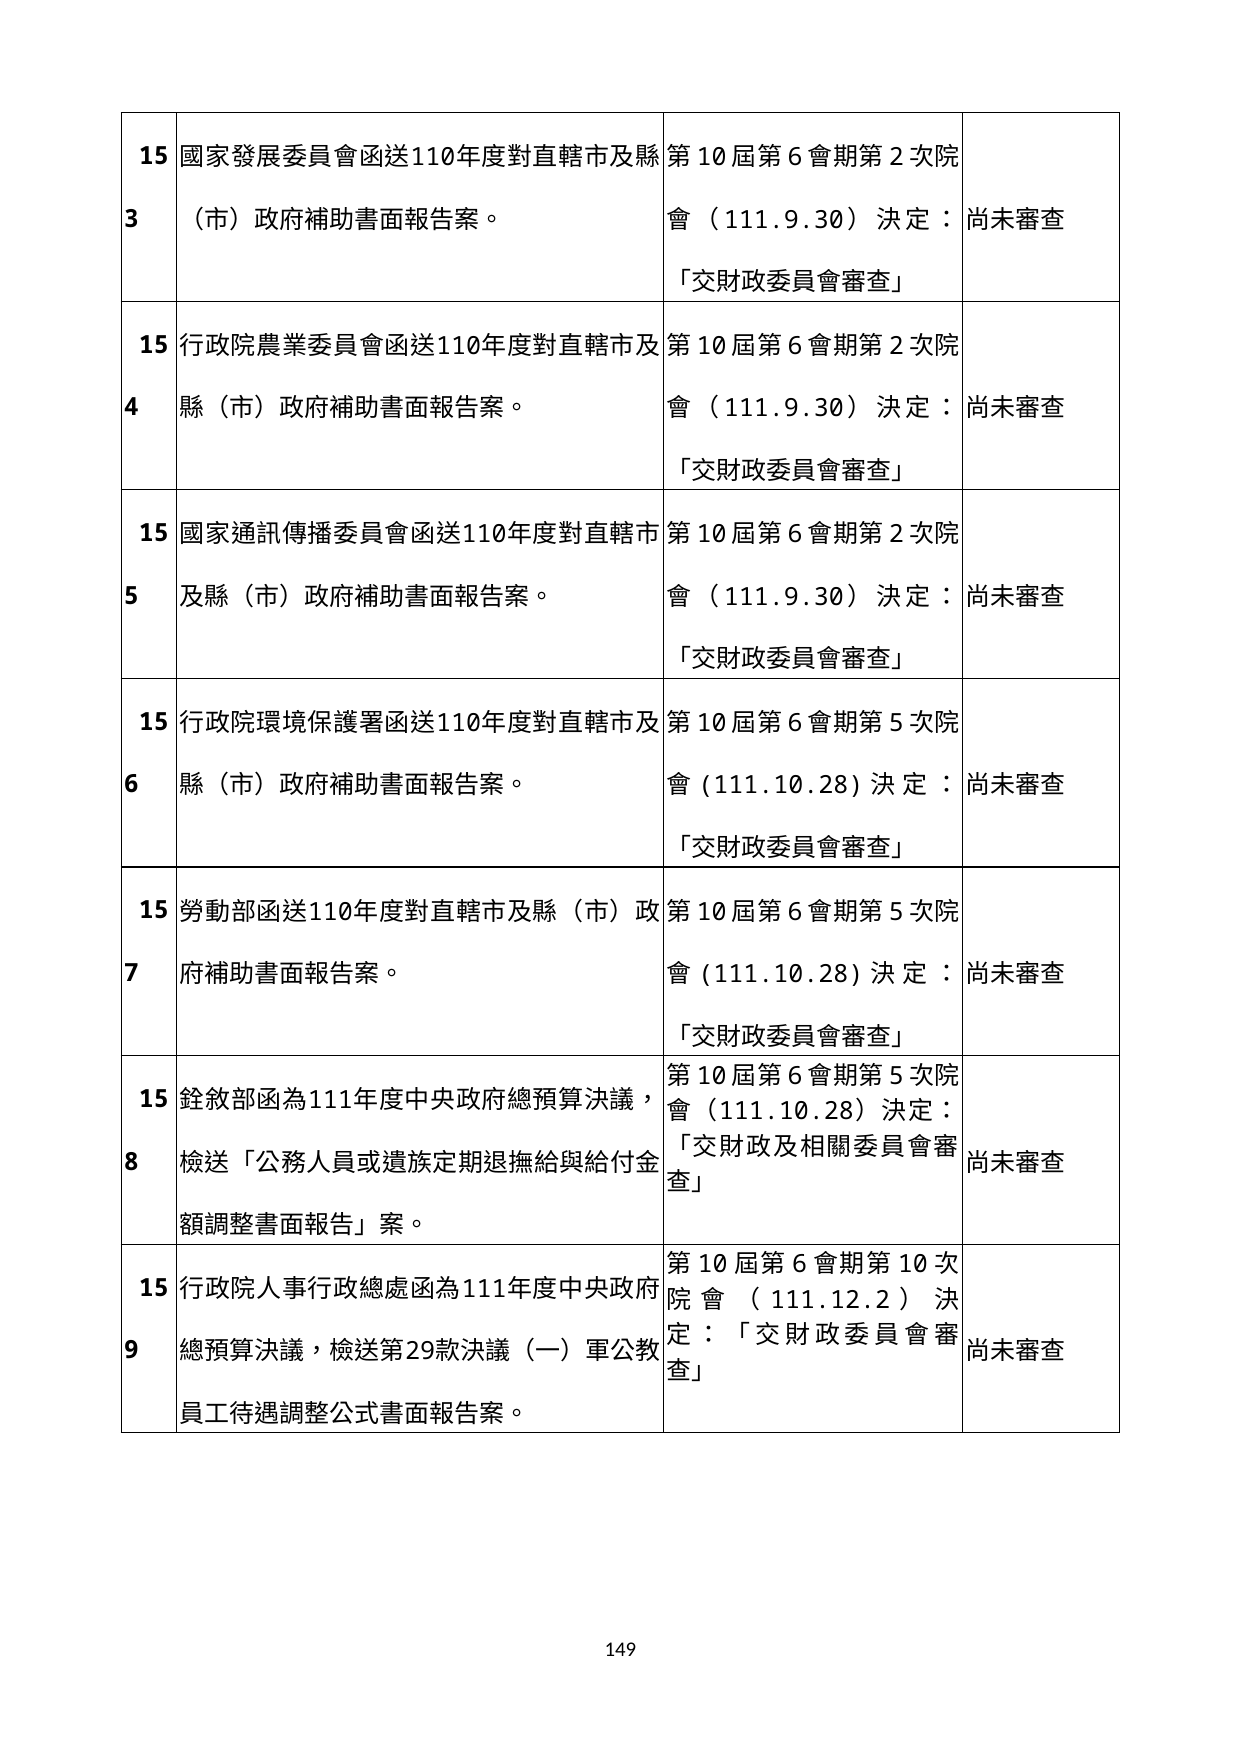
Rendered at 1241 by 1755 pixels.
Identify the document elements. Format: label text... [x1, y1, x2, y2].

table_cell 行政院農業委員會函送110年度對直轄市及縣（市）政府補助書面報告案。 [177, 302, 663, 489]
table_cell 尚未審查 [963, 679, 1119, 866]
table_cell 第10屆第6會期第2次院會（111.9.30）決定：「交財政委員會審查」 [664, 113, 962, 301]
table_cell 尚未審查 [963, 1245, 1119, 1432]
table_cell 行政院人事行政總處函為111年度中央政府總預算決議，檢送第29款決議（一）軍公教員工待遇調整公式書面報告案。 [177, 1245, 663, 1432]
table_cell 第10屆第6會期第5次院會（111.10.28）決定：「交財政及相關委員會審查」 [664, 1056, 962, 1243]
table_cell 第10屆第6會期第10次院會（111.12.2）決定：「交財政委員會審查」 [664, 1245, 962, 1432]
table_cell [122, 490, 176, 678]
table_cell 尚未審查 [963, 868, 1119, 1055]
table_cell 尚未審查 [963, 113, 1119, 301]
table_cell 尚未審查 [963, 1056, 1119, 1243]
table_cell 國家發展委員會函送110年度對直轄市及縣（市）政府補助書面報告案。 [177, 113, 663, 301]
table_cell 第10屆第6會期第2次院會（111.9.30）決定：「交財政委員會審查」 [664, 302, 962, 489]
table_cell 行政院環境保護署函送110年度對直轄市及縣（市）政府補助書面報告案。 [177, 679, 663, 866]
table_cell 第10屆第6會期第5次院會(111.10.28)決定：「交財政委員會審查」 [664, 679, 962, 866]
table_cell 尚未審查 [963, 490, 1119, 678]
table_cell 尚未審查 [963, 302, 1119, 489]
table_cell 第10屆第6會期第5次院會(111.10.28)決定：「交財政委員會審查」 [664, 868, 962, 1055]
table_cell [122, 302, 176, 489]
table_cell [122, 679, 176, 866]
table_cell 銓敘部函為111年度中央政府總預算決議，檢送「公務人員或遺族定期退撫給與給付金額調整書面報告」案。 [177, 1056, 663, 1243]
table_cell 勞動部函送110年度對直轄市及縣（市）政府補助書面報告案。 [177, 868, 663, 1055]
table_cell [122, 1245, 176, 1432]
table_cell 國家通訊傳播委員會函送110年度對直轄市及縣（市）政府補助書面報告案。 [177, 490, 663, 678]
table_cell [122, 1056, 176, 1243]
table_cell 第10屆第6會期第2次院會（111.9.30）決定：「交財政委員會審查」 [664, 490, 962, 678]
table_cell [122, 868, 176, 1055]
table_cell [122, 113, 176, 301]
